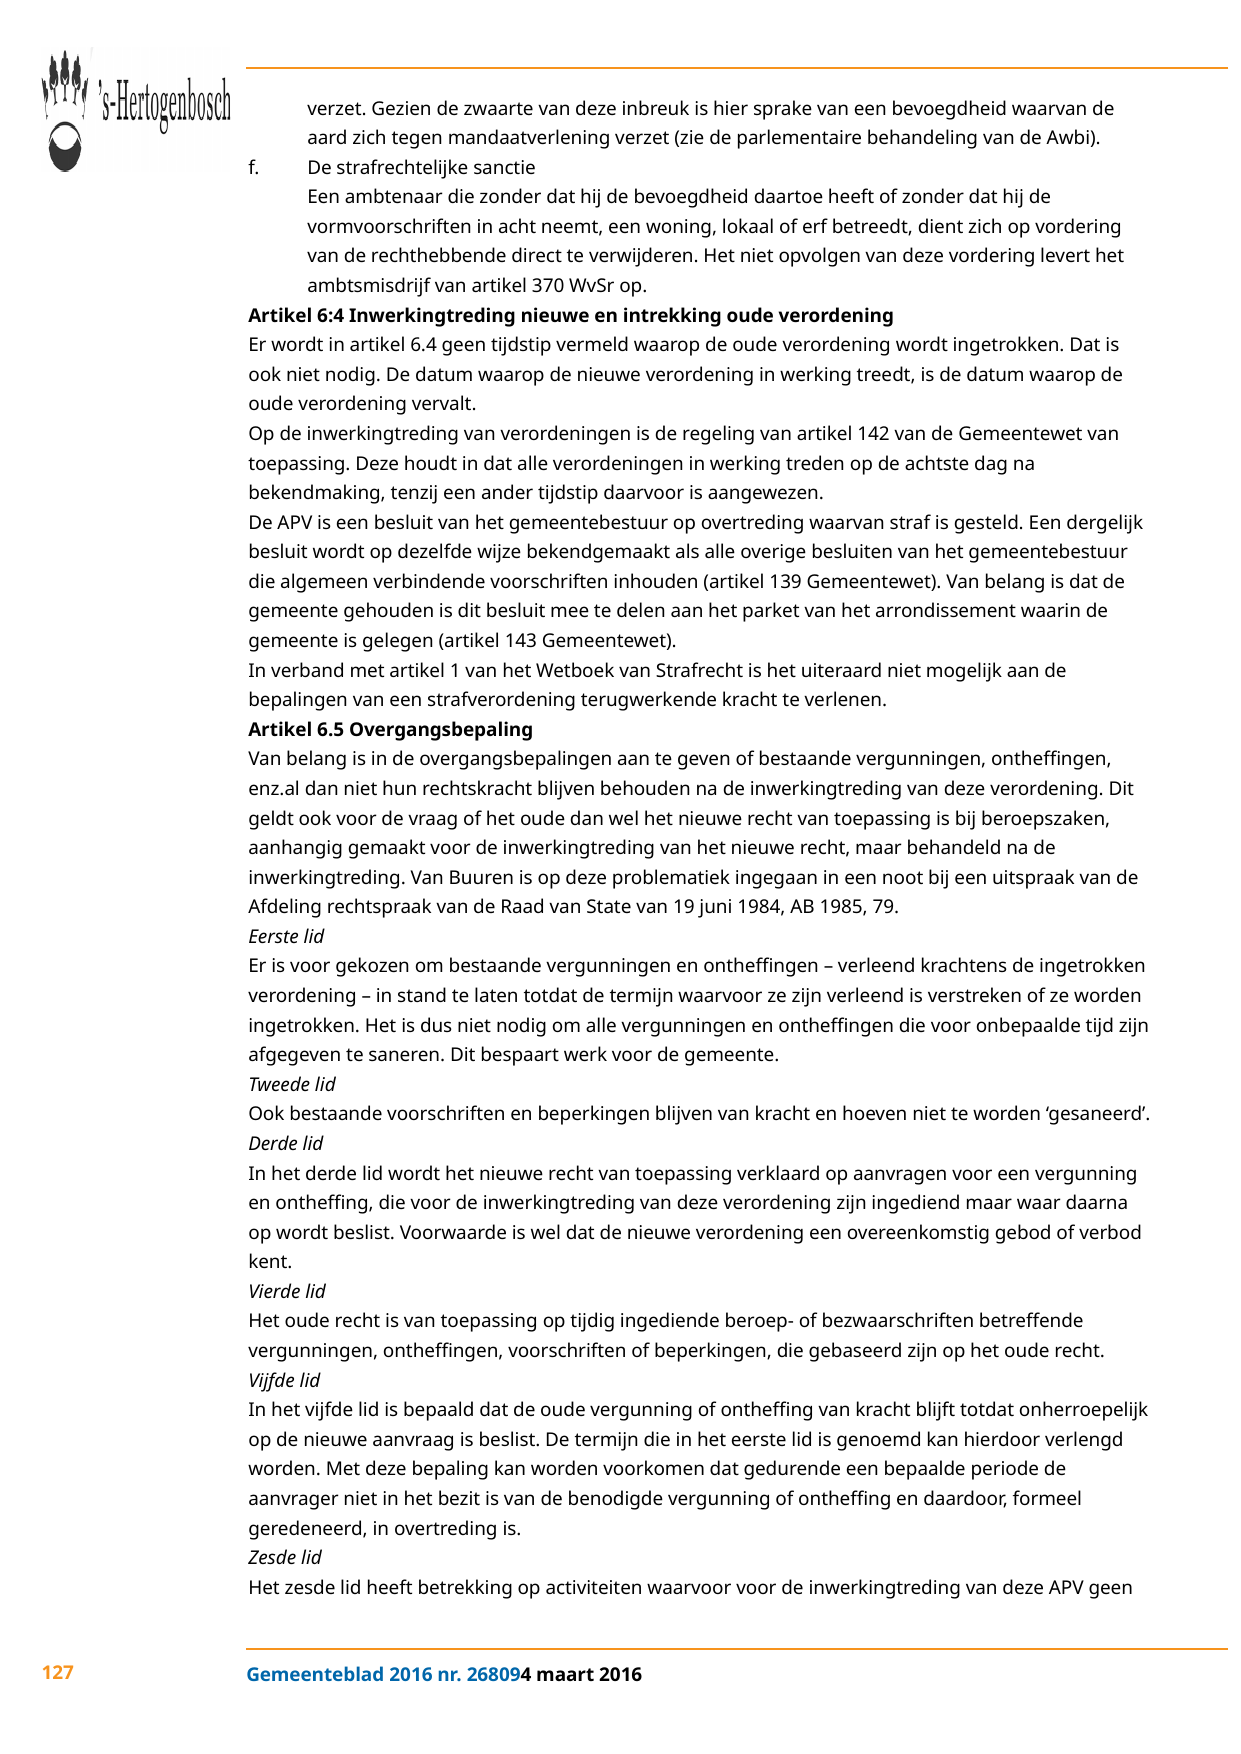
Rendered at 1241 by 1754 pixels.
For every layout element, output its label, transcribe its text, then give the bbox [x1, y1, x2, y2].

text De APV is een besluit van het gemeentebestuur op overtreding waarvan straf is gesteld. Een dergelijk besluit wordt op dezelfde wijze bekendgemaakt als alle overige besluiten van het gemeentebestuur die algemeen verbindende voorschriften inhouden (artikel 139 Gemeentewet). Van belang is dat de gemeente gehouden is dit besluit mee te delen aan het parket van het arrondissement waarin de gemeente is gelegen (artikel 143 Gemeentewet). [248, 509, 1152, 653]
text Artikel 6:4 Inwerkingtreding nieuwe en intrekking oude verordening [248, 302, 1152, 328]
text Er wordt in artikel 6.4 geen tijdstip vermeld waarop de oude verordening wordt ingetrokken. Dat is ook niet nodig. De datum waarop de nieuwe verordening in werking treedt, is de datum waarop de oude verordening vervalt. [248, 331, 1152, 416]
text Vijfde lid [248, 1367, 1152, 1393]
text Het oude recht is van toepassing op tijdig ingediende beroep- of bezwaarschriften betreffende vergunningen, ontheffingen, voorschriften of beperkingen, die gebaseerd zijn op het oude recht. [248, 1308, 1152, 1363]
text Ook bestaande voorschriften en beperkingen blijven van kracht en hoeven niet te worden ‘gesaneerd’. [248, 1101, 1152, 1126]
text Van belang is in de overgangsbepalingen aan te geven of bestaande vergunningen, ontheffingen, enz.al dan niet hun rechtskracht blijven behouden na de inwerkingtreding van deze verordening. Dit geldt ook voor de vraag of het oude dan wel het nieuwe recht van toepassing is bij beroepszaken, aanhangig gemaakt voor de inwerkingtreding van het nieuwe recht, maar behandeld na de inwerkingtreding. Van Buuren is op deze problematiek ingegaan in een noot bij een uitspraak van de Afdeling rechtspraak van de Raad van State van 19 juni 1984, AB 1985, 79. [248, 746, 1152, 919]
text Op de inwerkingtreding van verordeningen is de regeling van artikel 142 van de Gemeentewet van toepassing. Deze houdt in dat alle verordeningen in werking treden op de achtste dag na bekendmaking, tenzij een ander tijdstip daarvoor is aangewezen. [248, 420, 1152, 505]
text Tweede lid [248, 1071, 1152, 1097]
list Een ambtenaar die zonder dat hij de bevoegdheid daartoe heeft of zonder dat hij de vormvoorschriften in acht neemt, een woning, lokaal of erf betreedt, dient zich op vordering van de rechthebbende direct te verwijderen. Het niet opvolgen van deze vordering levert het ambtsmisdrijf van artikel 370 WvSr op. [248, 183, 1152, 298]
text Vierde lid [248, 1278, 1152, 1304]
text Er is voor gekozen om bestaande vergunningen en ontheffingen – verleend krachtens de ingetrokken verordening – in stand te laten totdat de termijn waarvoor ze zijn verleend is verstreken of ze worden ingetrokken. Het is dus niet nodig om alle vergunningen en ontheffingen die voor onbepaalde tijd zijn afgegeven te saneren. Dit bespaart werk voor de gemeente. [248, 953, 1152, 1067]
text Artikel 6.5 Overgangsbepaling [248, 716, 1152, 742]
text Derde lid [248, 1130, 1152, 1156]
text In verband met artikel 1 van het Wetboek van Strafrecht is het uiteraard niet mogelijk aan de bepalingen van een strafverordening terugwerkende kracht te verlenen. [248, 657, 1152, 712]
list verzet. Gezien de zwaarte van deze inbreuk is hier sprake van een bevoegdheid waarvan de aard zich tegen mandaatverlening verzet (zie de parlementaire behandeling van de Awbi). [248, 95, 1152, 150]
picture [41, 47, 231, 172]
list De strafrechtelijke sanctie [248, 154, 1152, 180]
text Eerste lid [248, 923, 1152, 949]
text Het zesde lid heeft betrekking op activiteiten waarvoor voor de inwerkingtreding van deze APV geen [248, 1574, 1152, 1600]
text In het vijfde lid is bepaald dat de oude vergunning of ontheffing van kracht blijft totdat onherroepelijk op de nieuwe aanvraag is beslist. De termijn die in het eerste lid is genoemd kan hierdoor verlengd worden. Met deze bepaling kan worden voorkomen dat gedurende een bepaalde periode de aanvrager niet in het bezit is van de benodigde vergunning of ontheffing en daardoor, formeel geredeneerd, in overtreding is. [248, 1396, 1152, 1541]
text Zesde lid [248, 1544, 1152, 1570]
text In het derde lid wordt het nieuwe recht van toepassing verklaard op aanvragen voor een vergunning en ontheffing, die voor de inwerkingtreding van deze verordening zijn ingediend maar waar daarna op wordt beslist. Voorwaarde is wel dat de nieuwe verordening een overeenkomstig gebod of verbod kent. [248, 1160, 1152, 1274]
